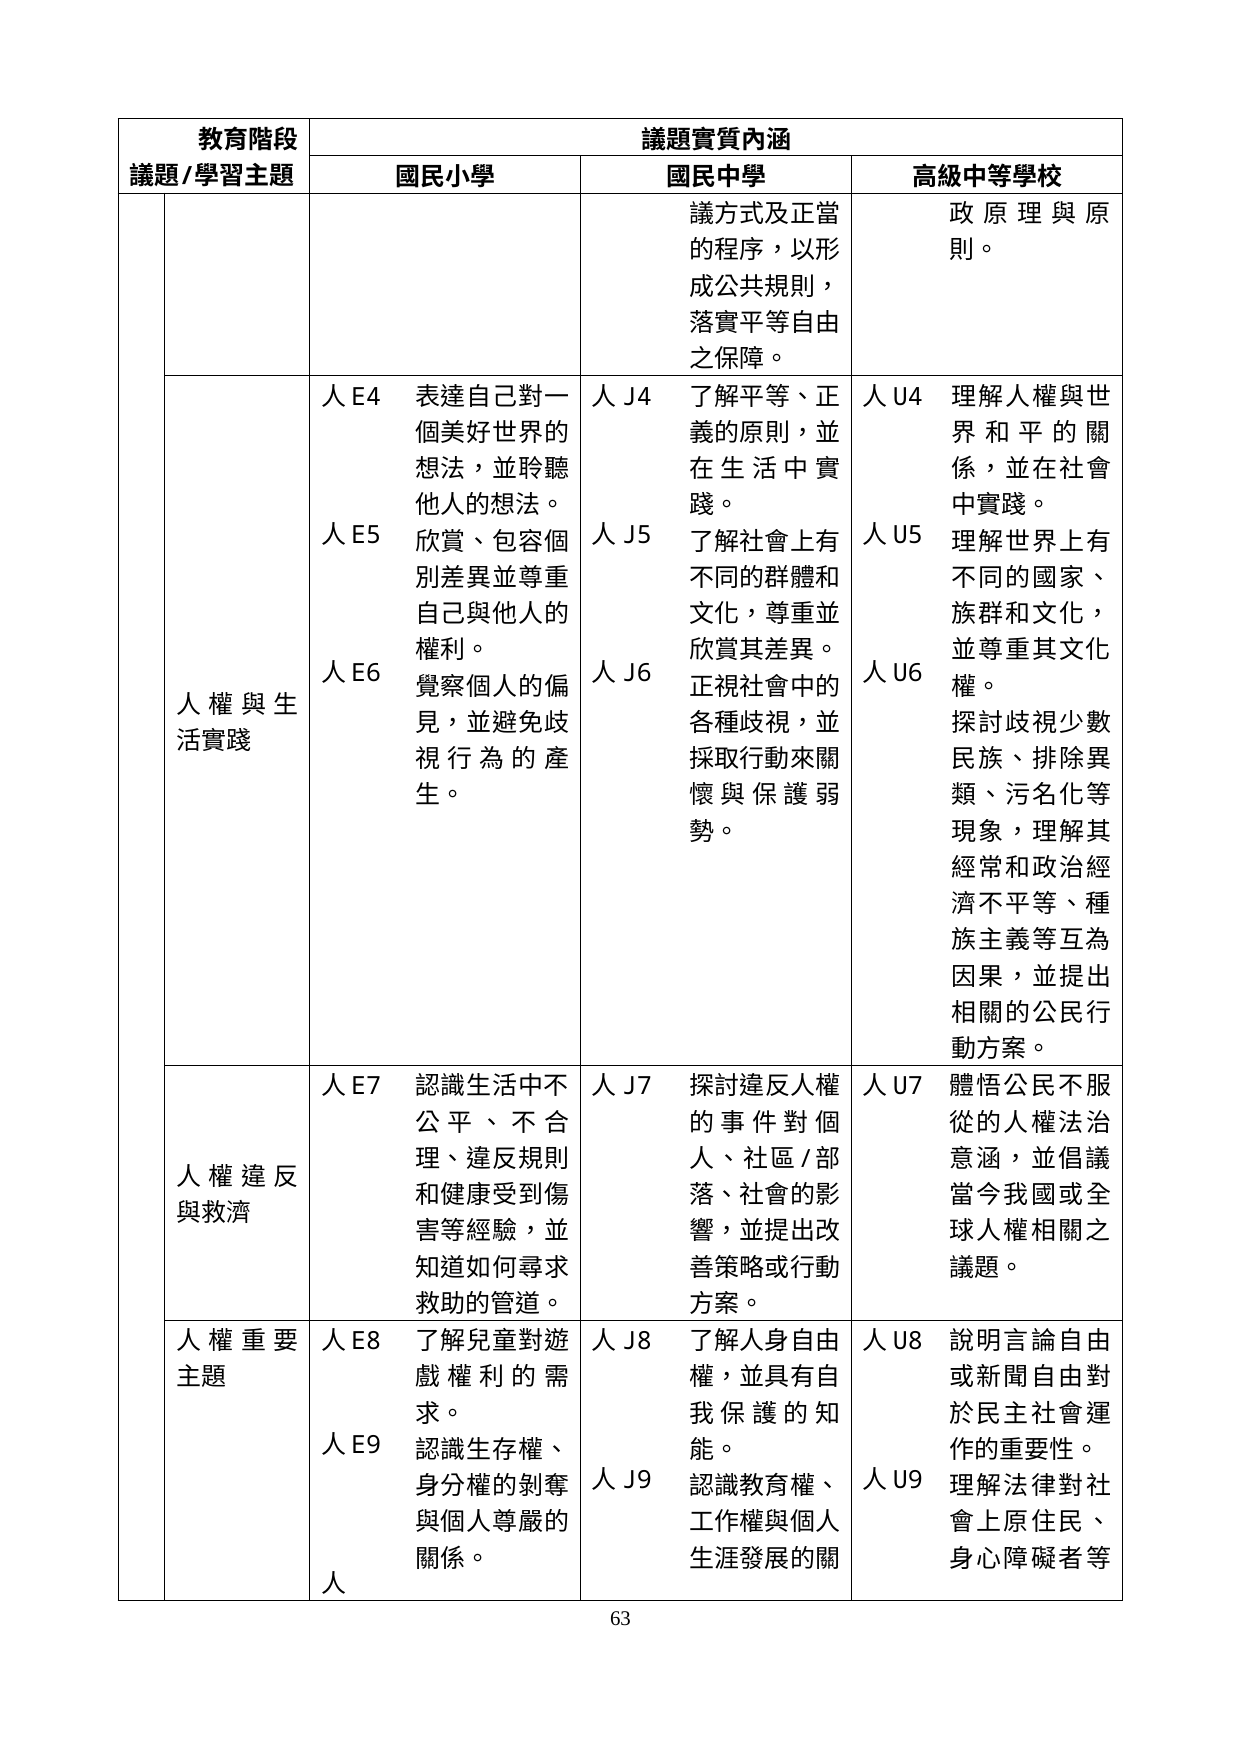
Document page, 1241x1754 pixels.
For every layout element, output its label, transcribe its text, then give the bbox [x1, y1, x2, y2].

table_cell [404, 194, 580, 375]
table_cell 探討違反人權的事件對個人、社區/部落、社會的影響，並提出改善策略或行動方案。 [678, 1066, 851, 1319]
table_cell 高級中等學校 [852, 156, 1122, 193]
table_cell [119, 194, 164, 1600]
table_cell 政原理與原則。 [938, 194, 1122, 375]
table_cell 人權與生活實踐 [165, 376, 309, 1065]
table_cell 人U8 人U9 [852, 1321, 938, 1600]
table_cell 了解兒童對遊戲權利的需求。 認識生存權、身分權的剝奪與個人尊嚴的關係。 [404, 1321, 580, 1600]
table_cell 體悟公民不服從的人權法治意涵，並倡議當今我國或全球人權相關之議題。 [938, 1066, 1122, 1319]
table_cell [852, 194, 938, 375]
table_cell 說明言論自由或新聞自由對於民主社會運作的重要性。 理解法律對社會上原住民、身心障礙者等 [938, 1321, 1122, 1600]
table_cell 了解平等、正義的原則，並在生活中實踐。 了解社會上有不同的群體和文化，尊重並欣賞其差異。 正視社會中的各種歧視，並採取行動來關懷與保護弱勢。 [678, 376, 851, 1065]
table_cell 人U7 [852, 1066, 938, 1319]
table_header 議題實質內涵 [310, 119, 1122, 155]
table_cell 理解人權與世界和平的關係，並在社會中實踐。 理解世界上有不同的國家、族群和文化，並尊重其文化權。 探討歧視少數民族、排除異類、污名化等現象，理解其經常和政治經濟不平等、種族主義等互為因果，並提出相關的公民行動方案。 [938, 376, 1122, 1065]
table_header 教育階段 議題/學習主題 [119, 119, 309, 193]
table_cell 認識生活中不公平、不合理、違反規則和健康受到傷害等經驗，並知道如何尋求救助的管道。 [404, 1066, 580, 1319]
table_cell 人E7 [310, 1066, 403, 1319]
table_cell [581, 194, 678, 375]
table_cell 人U4 人U5 人U6 [852, 376, 938, 1065]
table_cell 人權重要主題 [165, 1321, 309, 1600]
table_cell 人J7 [581, 1066, 678, 1319]
table_cell 人E8 人E9 人 [310, 1321, 403, 1600]
table_cell 國民小學 [310, 156, 580, 193]
table_cell 了解人身自由權，並具有自我保護的知能。 認識教育權、工作權與個人生涯發展的關 [678, 1321, 851, 1600]
table_cell 人J4 人J5 人J6 [581, 376, 678, 1065]
table_cell [310, 194, 403, 375]
table_cell [165, 194, 309, 375]
table_cell 人E4 人E5 人E6 [310, 376, 403, 1065]
table_cell 人J8 人J9 [581, 1321, 678, 1600]
table_cell 人權違反與救濟 [165, 1066, 309, 1319]
table_cell 議方式及正當的程序，以形成公共規則，落實平等自由之保障。 [678, 194, 851, 375]
table_cell 國民中學 [581, 156, 851, 193]
table_cell 表達自己對一個美好世界的想法，並聆聽他人的想法。 欣賞、包容個別差異並尊重自己與他人的權利。 覺察個人的偏見，並避免歧視行為的產生。 [404, 376, 580, 1065]
